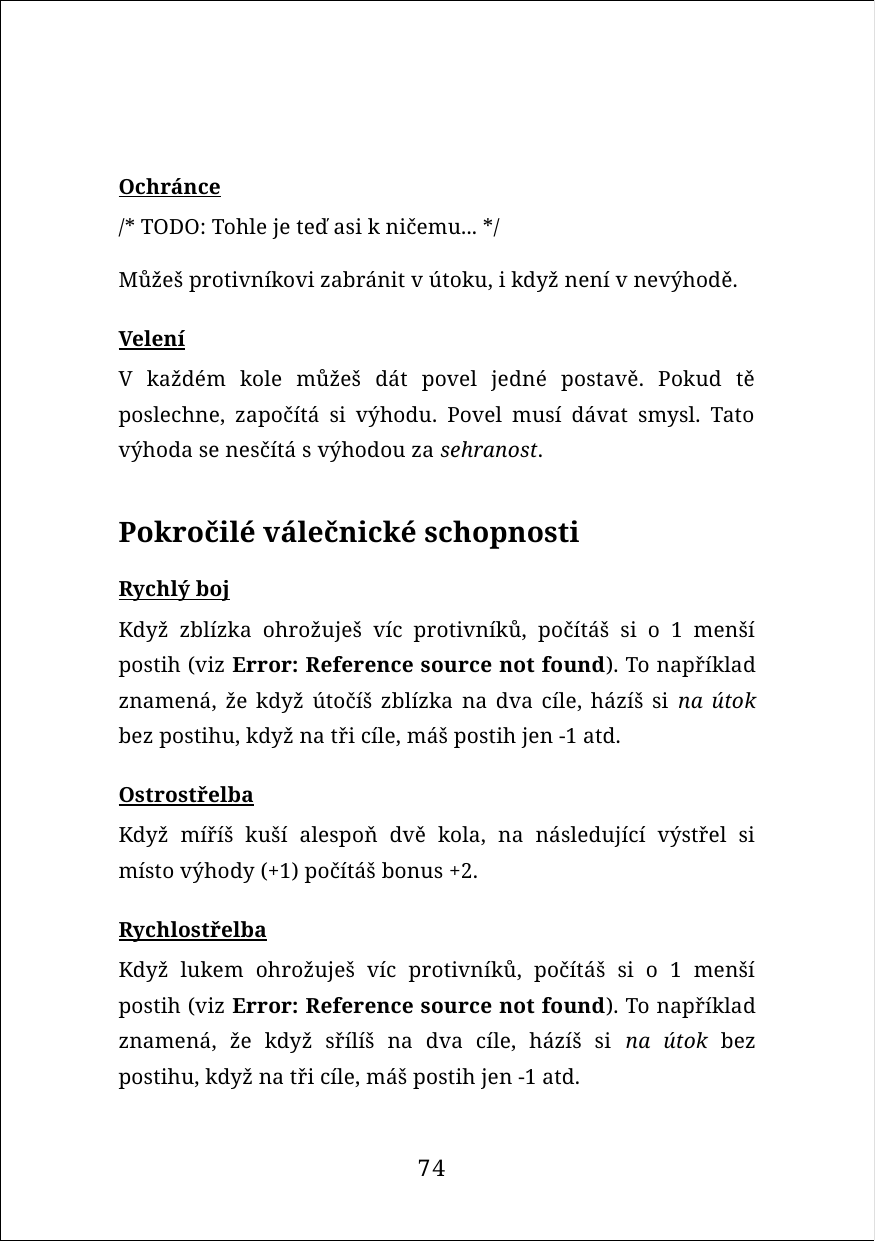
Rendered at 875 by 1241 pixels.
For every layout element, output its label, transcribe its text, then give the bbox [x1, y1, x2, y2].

text /* TODO: Tohle je teď asi k ničemu... */ [118, 212, 756, 240]
subtitle Ochránce [118, 172, 756, 200]
text Když míříš kuší alespoň dvě kola, na následující výstřel si místo výhody (+1) počítáš bonus +2. [118, 821, 756, 884]
subtitle Rychlostřelba [118, 915, 756, 944]
subtitle Ostrostřelba [118, 780, 756, 809]
text Můžeš protivníkovi zabránit v útoku, i když není v nevýhodě. [118, 265, 756, 294]
subtitle Velení [118, 324, 756, 353]
text V každém kole můžeš dát povel jedné postavě. Pokud tě poslechne, započítá si výhodu. Povel musí dávat smysl. Tato výhoda se nesčítá s výhodou za sehranost. [118, 364, 756, 464]
text Když zblízka ohrožuješ víc protivníků, počítáš si o 1 menší postih (viz Error: Reference source not found). To například znamená, že když útočíš zblízka na dva cíle, házíš si na útok bez postihu, když na tři cíle, máš postih jen -1 atd. [118, 615, 756, 750]
text Když lukem ohrožuješ víc protivníků, počítáš si o 1 menší postih (viz Error: Reference source not found). To například znamená, že když sřílíš na dva cíle, házíš si na útok bez postihu, když na tři cíle, máš postih jen -1 atd. [118, 956, 756, 1091]
subtitle Rychlý boj [118, 574, 756, 603]
subtitle Pokročilé válečnické schopnosti [118, 512, 756, 551]
